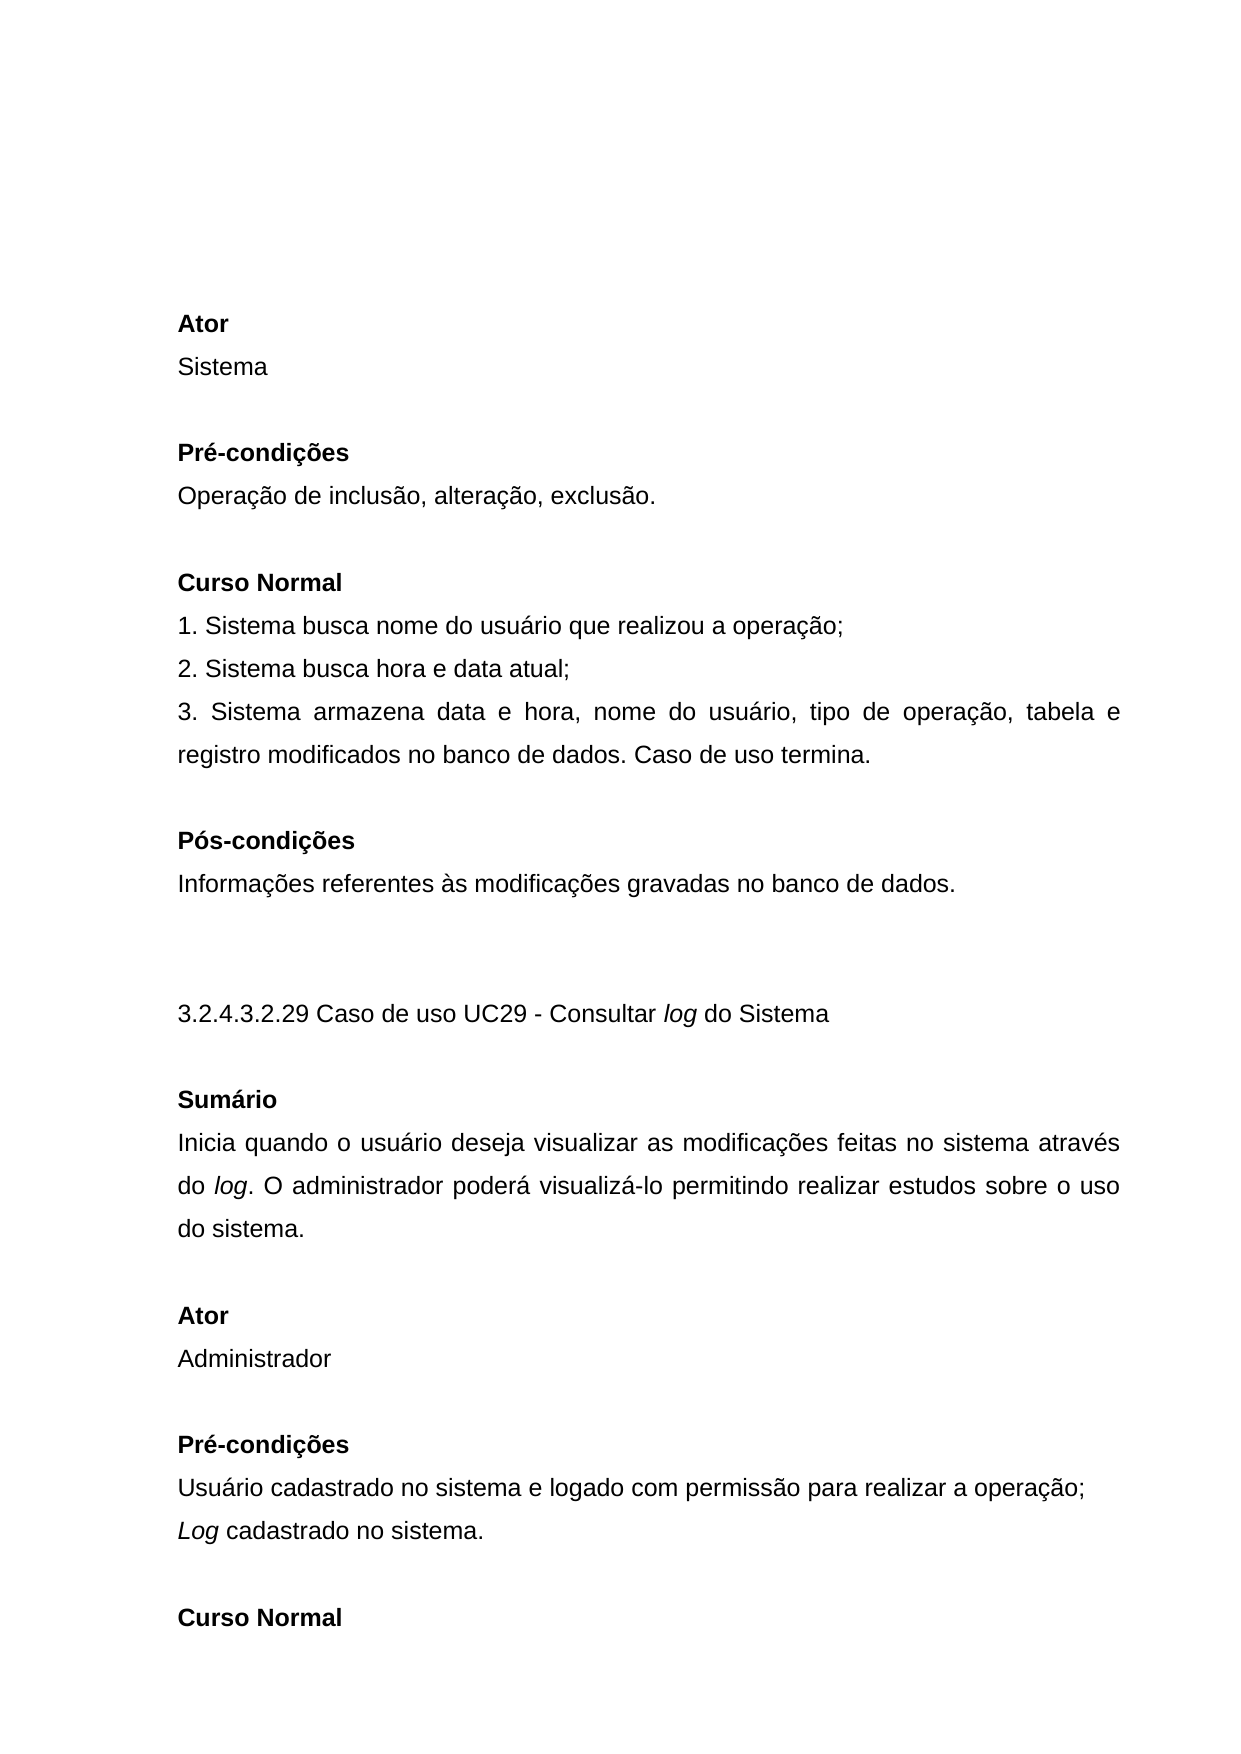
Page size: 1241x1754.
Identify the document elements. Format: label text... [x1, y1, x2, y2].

text Sumário [177, 1085, 1122, 1114]
text Ator [177, 1301, 1122, 1329]
text 3. Sistema armazena data e hora, nome do usuário, tipo de operação, tabela e registro modificados no banco de dados. Caso de uso termina. [177, 697, 1122, 769]
text Usuário cadastrado no sistema e logado com permissão para realizar a operação; [177, 1473, 1122, 1502]
text Ator [177, 309, 1122, 338]
text Administrador [177, 1344, 1122, 1373]
text Log cadastrado no sistema. [177, 1516, 1122, 1545]
text Curso Normal [177, 568, 1122, 596]
text Pré-condições [177, 438, 1122, 467]
text Pós-condições [177, 826, 1122, 855]
text Pré-condições [177, 1430, 1122, 1459]
text Inicia quando o usuário deseja visualizar as modificações feitas no sistema através do log. O administrador poderá visualizá-lo permitindo realizar estudos sobre o uso do sistema. [177, 1128, 1122, 1243]
text 2. Sistema busca hora e data atual; [177, 654, 1122, 683]
text 3.2.4.3.2.29 Caso de uso UC29 - Consultar log do Sistema [177, 999, 1122, 1028]
text Curso Normal [177, 1603, 1122, 1631]
text Informações referentes às modificações gravadas no banco de dados. [177, 869, 1122, 898]
text 1. Sistema busca nome do usuário que realizou a operação; [177, 611, 1122, 639]
text Sistema [177, 352, 1122, 381]
text Operação de inclusão, alteração, exclusão. [177, 481, 1122, 510]
